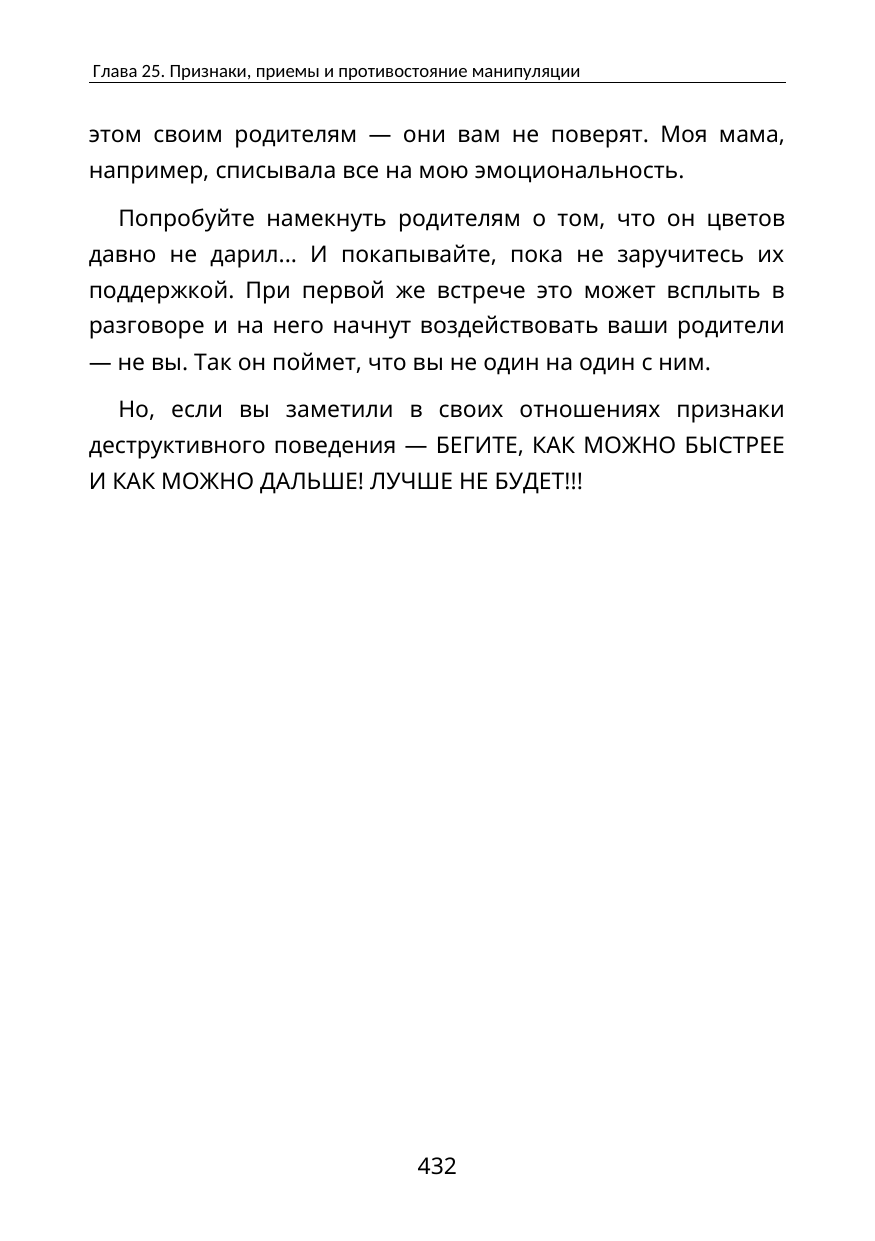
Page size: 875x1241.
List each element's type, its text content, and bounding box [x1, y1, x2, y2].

text этом своим родителям — они вам не поверят. Моя мама, например, списывала все на мою эмоциональность. [88, 118, 786, 185]
text Попробуйте намекнуть родителям о том, что он цветов давно не дарил... И покапывайте, пока не заручитесь их поддержкой. При первой же встрече это может всплыть в разговоре и на него начнут воздействовать ваши родители — не вы. Так он поймет, что вы не один на один с ним. [88, 202, 786, 377]
text Но, если вы заметили в своих отношениях признаки деструктивного поведения — БЕГИТЕ, КАК МОЖНО БЫСТРЕЕ И КАК МОЖНО ДАЛЬШЕ! ЛУЧШЕ НЕ БУДЕТ!!! [88, 393, 786, 496]
